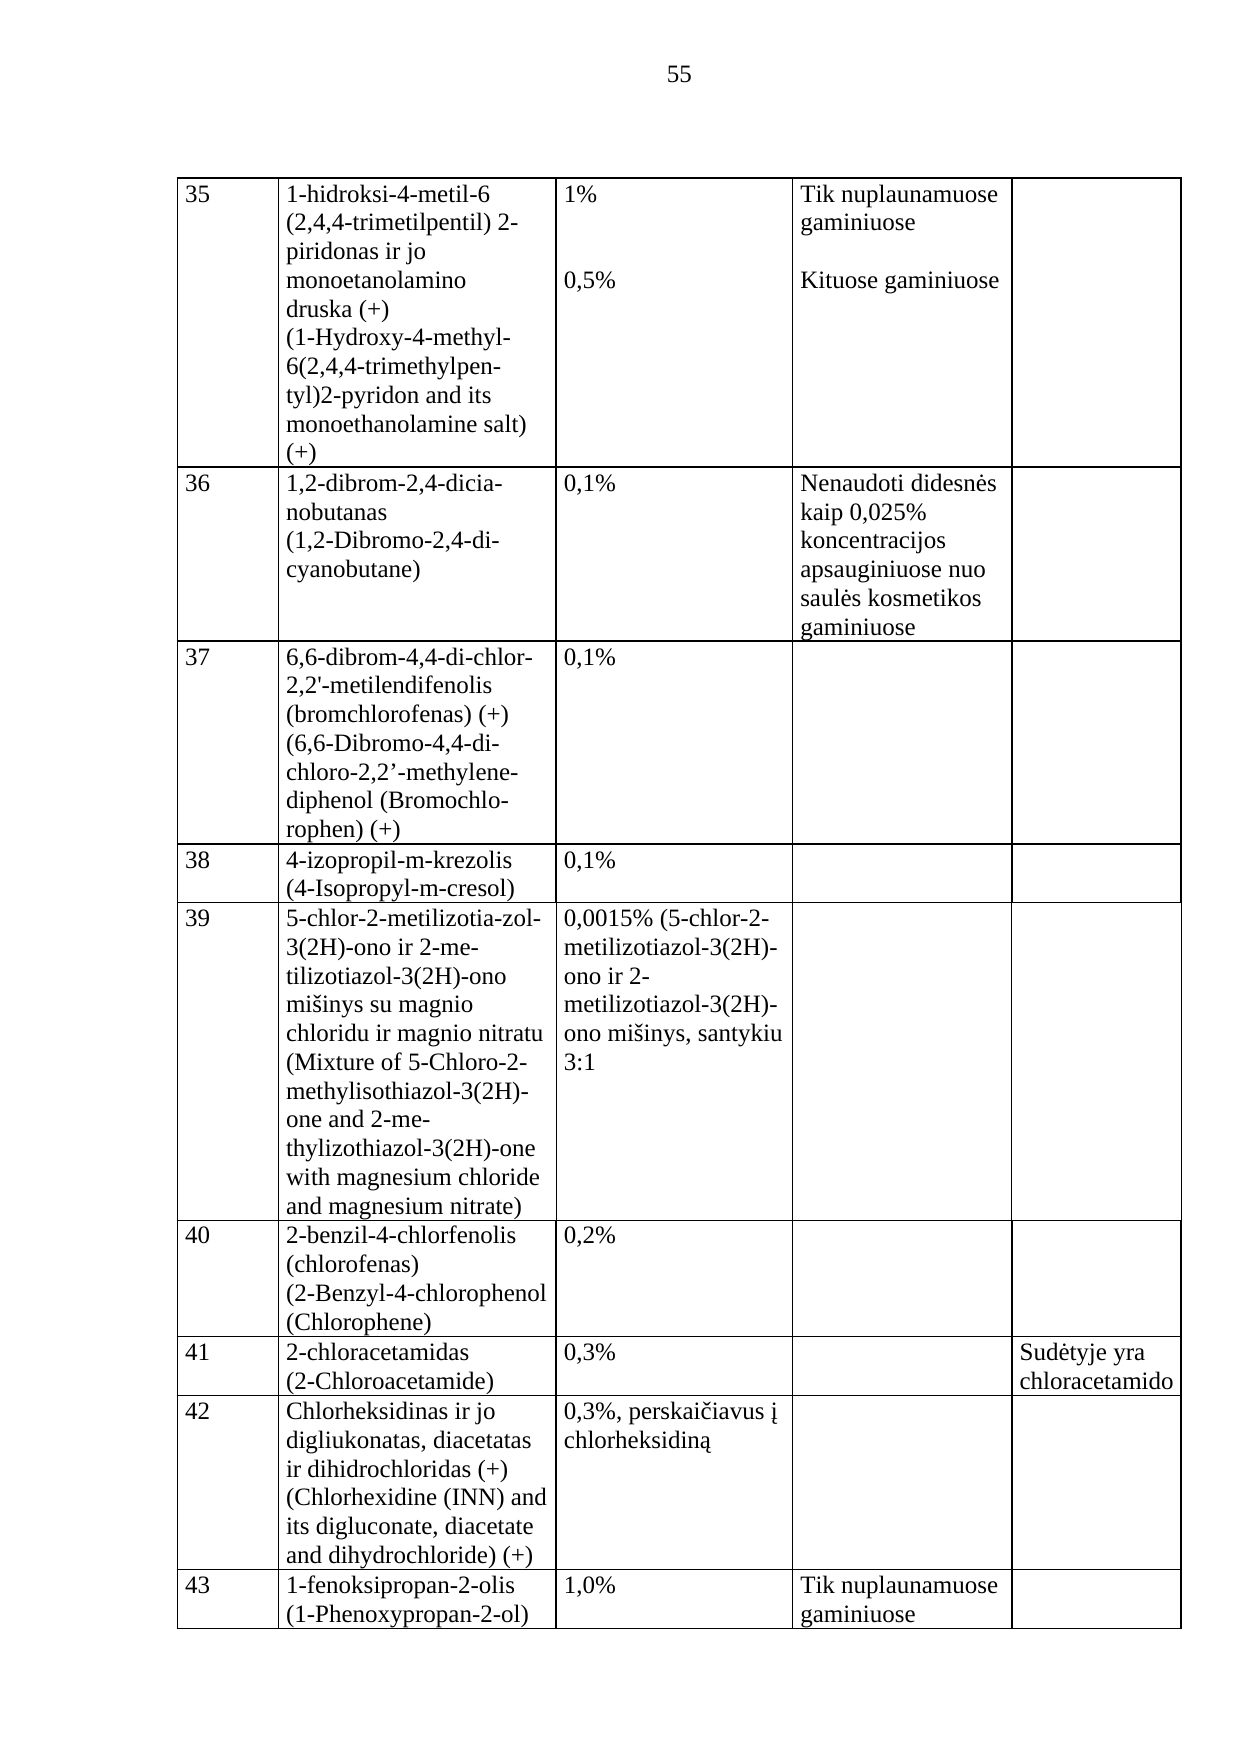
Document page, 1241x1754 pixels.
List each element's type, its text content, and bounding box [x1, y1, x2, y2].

table_cell 0,1% [557, 468, 792, 640]
table_cell 6,6-dibrom-4,4-di-chlor-2,2'-metilendifenolis (bromchlorofenas) (+) (6,6-Dibromo-4,4-di-chloro-2,2’-methylene-diphenol (Bromochlo-rophen) (+) [279, 642, 555, 843]
table_cell 2-benzil-4-chlorfenolis (chlorofenas) (2-Benzyl-4-chlorophenol (Chlorophene) [279, 1221, 555, 1336]
table_cell [793, 845, 1011, 902]
table_cell [793, 642, 1011, 843]
table_cell Tik nuplaunamuose gaminiuose Kituose gaminiuose [793, 179, 1011, 466]
table_cell 1% 0,5% [557, 179, 792, 466]
table_cell 35 [178, 179, 278, 466]
table_cell [1013, 642, 1180, 843]
table_cell 0,1% [557, 642, 792, 843]
table_cell 41 [178, 1337, 278, 1394]
table_cell [1013, 1396, 1180, 1569]
table_cell Chlorheksidinas ir jo digliukonatas, diacetatas ir dihidrochloridas (+) (Chlorhexidine (INN) and its digluconate, diacetate and dihydrochloride) (+) [279, 1396, 555, 1569]
table_cell [1013, 845, 1180, 902]
table_cell [793, 1396, 1011, 1569]
table_cell Sudėtyje yra chloracetamido [1013, 1337, 1180, 1394]
table_cell 39 [178, 903, 278, 1219]
table_cell [1013, 179, 1180, 466]
table_cell 1-fenoksipropan-2-olis (1-Phenoxypropan-2-ol) [279, 1570, 555, 1628]
table_cell [793, 1337, 1011, 1394]
table_cell 36 [178, 468, 278, 640]
table_cell Nenaudoti didesnės kaip 0,025% koncentracijos apsauginiuose nuo saulės kosmetikos gaminiuose [793, 468, 1011, 640]
table_cell [1013, 1221, 1180, 1336]
table_cell [1012, 903, 1181, 1219]
table_cell 4-izopropil-m-krezolis (4-Isopropyl-m-cresol) [279, 845, 555, 902]
table_cell 42 [178, 1396, 278, 1569]
table_cell 43 [178, 1570, 278, 1628]
table_cell 0,3%, perskaičiavus į chlorheksidiną [557, 1396, 792, 1569]
table_cell 1,2-dibrom-2,4-dicia-nobutanas (1,2-Dibromo-2,4-di-cyanobutane) [279, 468, 555, 640]
table_cell 0,0015% (5-chlor-2-metilizotiazol-3(2H)-ono ir 2-metilizotiazol-3(2H)-ono mišinys, santykiu 3:1 [557, 903, 792, 1219]
table_cell [793, 903, 1011, 1219]
table_cell Tik nuplaunamuose gaminiuose [793, 1570, 1011, 1628]
table_cell 40 [178, 1221, 278, 1336]
table_cell 0,2% [557, 1221, 792, 1336]
table_cell 2-chloracetamidas (2-Chloroacetamide) [279, 1337, 555, 1394]
table_cell 0,1% [557, 845, 792, 902]
table_cell 37 [178, 642, 278, 843]
table_cell 1-hidroksi-4-metil-6 (2,4,4-trimetilpentil) 2-piridonas ir jo monoetanolamino druska (+) (1-Hydroxy-4-methyl-6(2,4,4-trimethylpen-tyl)2-pyridon and its monoethanolamine salt) (+) [279, 179, 555, 466]
table_cell 0,3% [557, 1337, 792, 1394]
table_cell 5-chlor-2-metilizotia-zol-3(2H)-ono ir 2-me-tilizotiazol-3(2H)-ono mišinys su magnio chloridu ir magnio nitratu (Mixture of 5-Chloro-2-methylisothiazol-3(2H)-one and 2-me-thylizothiazol-3(2H)-one with magnesium chloride and magnesium nitrate) [279, 903, 556, 1219]
table_cell [793, 1221, 1011, 1336]
table_cell 1,0% [557, 1570, 792, 1628]
table_cell [1013, 468, 1180, 640]
table_cell [1013, 1570, 1180, 1628]
table_cell 38 [178, 845, 278, 902]
